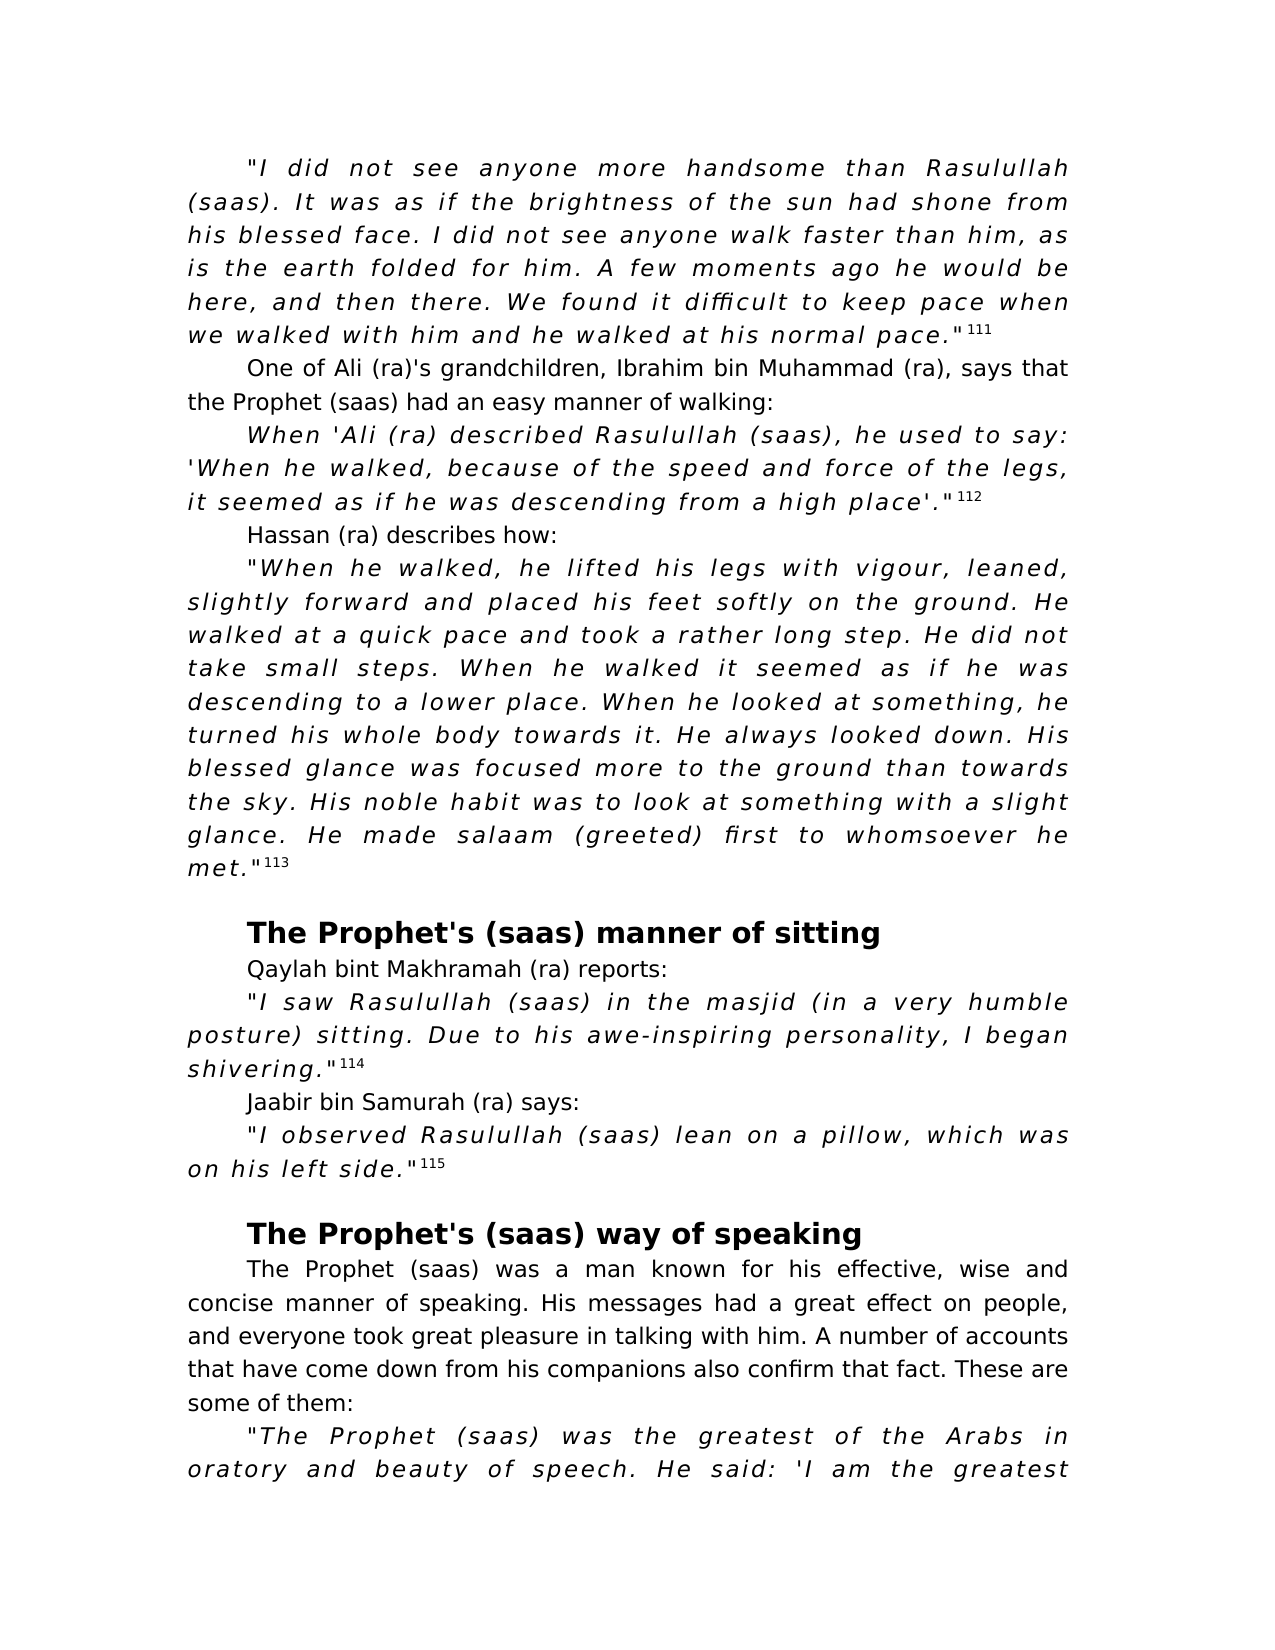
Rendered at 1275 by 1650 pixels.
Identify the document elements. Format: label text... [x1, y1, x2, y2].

text Hassan (ra) describes how: [187, 517, 1070, 550]
text "I observed Rasulullah (saas) lean on a pillow, which was on his left side."115 [187, 1117, 1070, 1184]
text The Prophet (saas) was a man known for his effective, wise and concise manner of speaking. His messages had a great effect on people, and everyone took great pleasure in talking with him. A number of accounts that have come down from his companions also confirm that fact. These are some of them: [187, 1251, 1070, 1418]
text "I did not see anyone more handsome than Rasulullah (saas). It was as if the brightness of the sun had shone from his blessed face. I did not see anyone walk faster than him, as is the earth folded for him. A few moments ago he would be here, and then there. We found it difficult to keep pace when we walked with him and he walked at his normal pace."111 [187, 150, 1070, 350]
text The Prophet's (saas) way of speaking [187, 1217, 1070, 1251]
text "The Prophet (saas) was the greatest of the Arabs in oratory and beauty of speech. He said: 'I am the greatest [187, 1418, 1070, 1484]
text The Prophet's (saas) manner of sitting [187, 917, 1070, 951]
text One of Ali (ra)'s grandchildren, Ibrahim bin Muhammad (ra), says that the Prophet (saas) had an easy manner of walking: [187, 350, 1070, 417]
text When 'Ali (ra) described Rasulullah (saas), he used to say: 'When he walked, because of the speed and force of the legs, it seemed as if he was descending from a high place'."112 [187, 417, 1070, 517]
text Qaylah bint Makhramah (ra) reports: [187, 951, 1070, 984]
text Jaabir bin Samurah (ra) says: [187, 1084, 1070, 1117]
text "I saw Rasulullah (saas) in the masjid (in a very humble posture) sitting. Due to his awe-inspiring personality, I began shivering."114 [187, 984, 1070, 1084]
text "When he walked, he lifted his legs with vigour, leaned, slightly forward and placed his feet softly on the ground. He walked at a quick pace and took a rather long step. He did not take small steps. When he walked it seemed as if he was descending to a lower place. When he looked at something, he turned his whole body towards it. He always looked down. His blessed glance was focused more to the ground than towards the sky. His noble habit was to look at something with a slight glance. He made salaam (greeted) first to whomsoever he met."113 [187, 550, 1070, 883]
